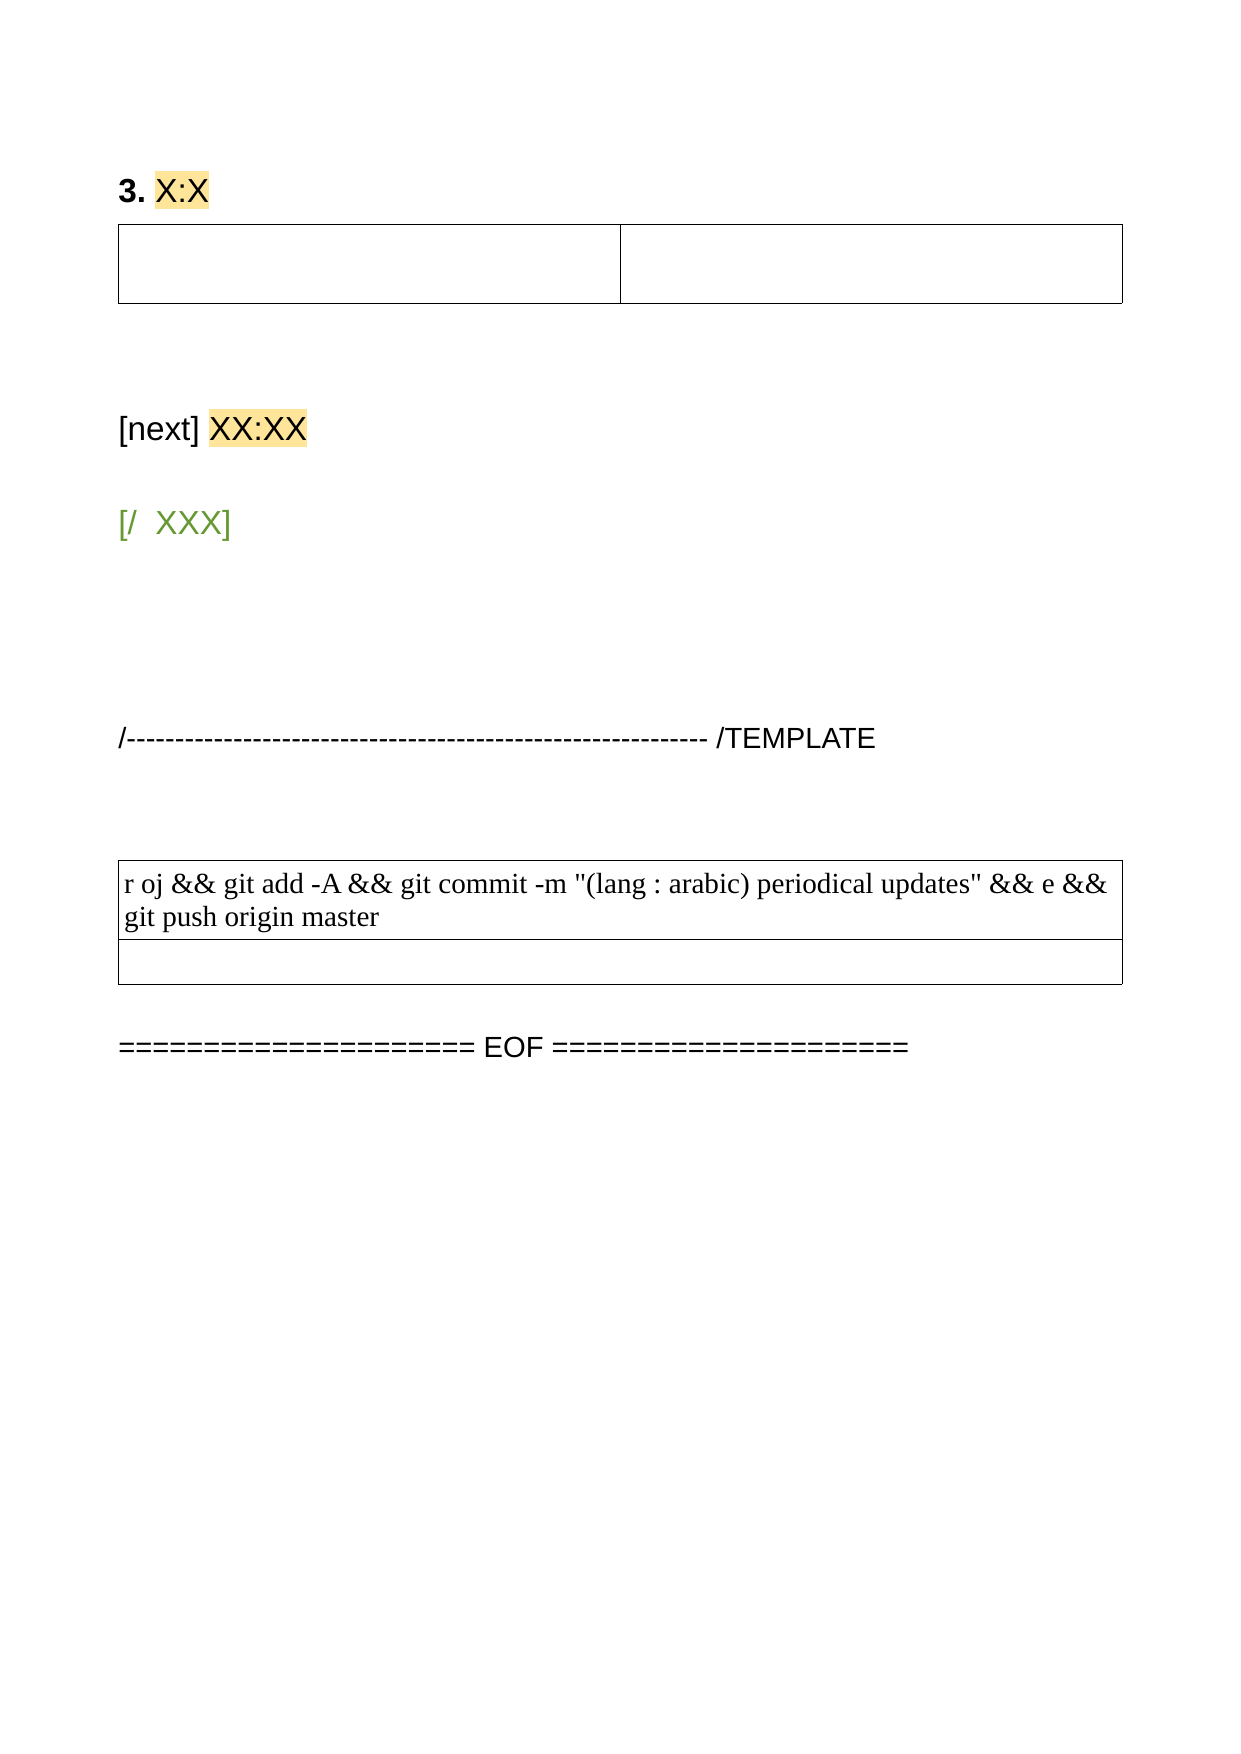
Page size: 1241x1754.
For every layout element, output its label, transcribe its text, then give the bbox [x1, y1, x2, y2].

table_header [621, 225, 1122, 303]
text 3. X:X [118, 171, 1122, 209]
text [/ XXX] [118, 503, 1122, 542]
text [next] XX:XX [118, 409, 1122, 447]
table_header [119, 225, 620, 303]
text ===================== EOF ===================== [118, 1030, 1122, 1064]
table_cell [119, 940, 1122, 984]
text /------------------------------------------------------------ /TEMPLATE [118, 721, 1122, 755]
table_header r oj && git add -A && git commit -m "(lang : arabic) periodical updates" && e && git push origin master [119, 861, 1122, 939]
